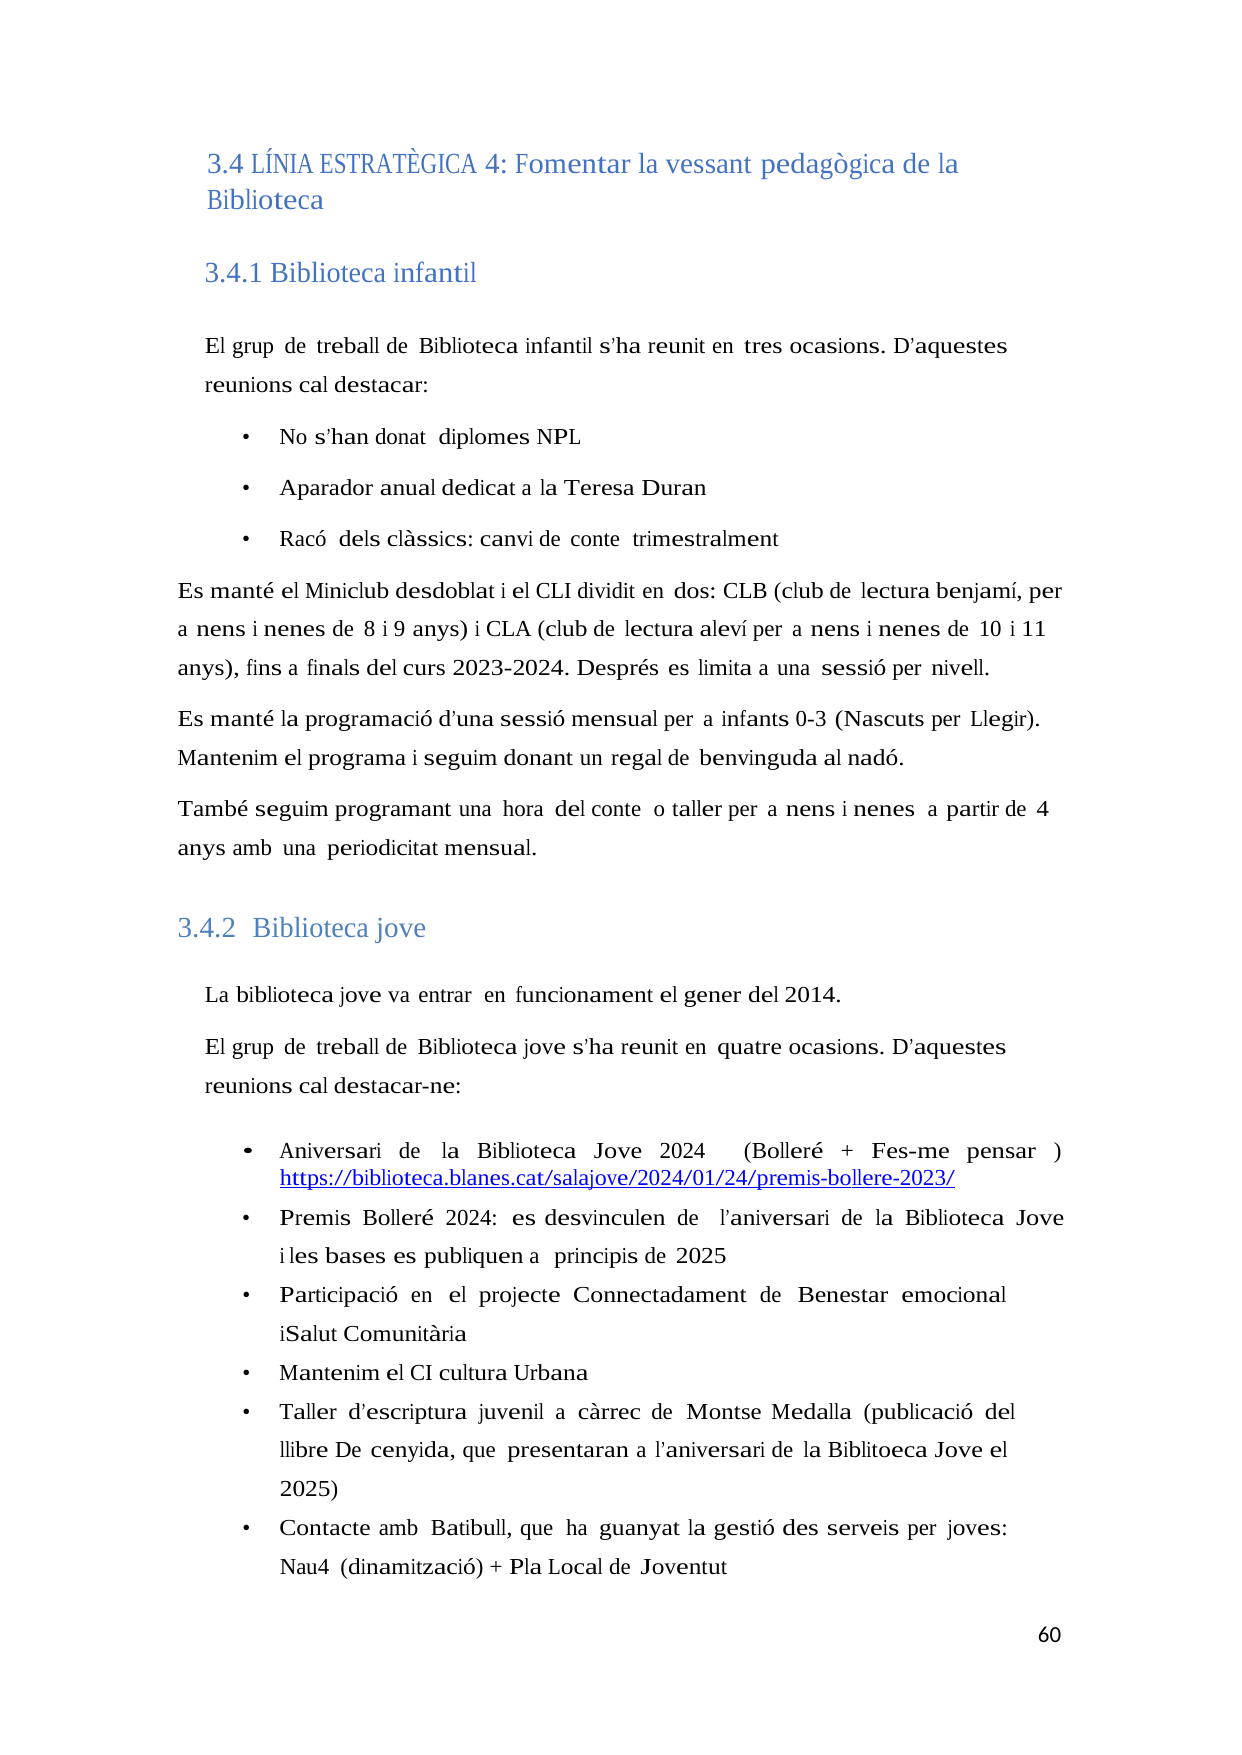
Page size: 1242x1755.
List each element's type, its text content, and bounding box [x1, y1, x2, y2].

text Es manté la programació d’una sessió mensual per a infants 0-3 (Nascuts per Llegir). Mantenim el programa i seguim donant un regal de benvinguda al nadó. [177, 705, 1048, 770]
text Es manté el Miniclub desdoblat i el CLI dividit en dos: CLB (club de lectura benjamí, per a nens i nenes de 8 i 9 anys) i CLA (club de lectura aleví per a nens i nenes de 10 i 11 anys), fins a finals del curs 2023-2024. Després es limita a una sessió per nivell. [177, 577, 1070, 680]
text https://biblioteca.blanes.cat/salajove/2024/01/24/premis-bollere-2023/ [279, 1164, 1079, 1190]
text La biblioteca jove va entrar en funcionament el gener del 2014. [204, 981, 1079, 1007]
text 3.4.1 Biblioteca infantil [204, 255, 1079, 289]
text • No s’han donat diplomes NPL [242, 423, 1079, 449]
text • Taller d’escriptura juvenil a càrrec de Montse Medalla (publicació del llibre De cenyida, que presentaran a l’aniversari de la Biblitoeca Jove el [242, 1398, 1016, 1463]
text El grup de treball de Biblioteca jove s’ha reunit en quatre ocasions. D’aquestes reunions cal destacar-ne: [204, 1033, 1016, 1098]
text • Participació en el projecte Connectadament de Benestar emocional iSalut Comunitària [242, 1281, 1016, 1346]
text 2025) [279, 1475, 1079, 1502]
text 3.4 LÍNIA ESTRATÈGICA 4: Fomentar la vessant pedagògica de la [207, 146, 1079, 180]
text • Aniversari de la Biblioteca Jove 2024 (Bolleré + Fes-me pensar ) [242, 1137, 1079, 1164]
text • Racó dels clàssics: canvi de conte trimestralment [242, 525, 1079, 552]
text • Mantenim el CI cultura Urbana [242, 1359, 1079, 1385]
text • Contacte amb Batibull, que ha guanyat la gestió des serveis per joves: Nau4 (dinamització) + Pla Local de Joventut [242, 1514, 1016, 1579]
text • Premis Bolleré 2024: es desvinculen de l’aniversari de la Biblioteca Jove i les bases es publiquen a principis de 2025 [242, 1204, 1070, 1268]
text Biblioteca [207, 182, 1079, 215]
text • Aparador anual dedicat a la Teresa Duran [242, 474, 1079, 501]
text També seguim programant una hora del conte o taller per a nens i nenes a partir de 4 anys amb una periodicitat mensual. [177, 795, 1057, 860]
text 3.4.2 Biblioteca jove [177, 910, 1079, 944]
text El grup de treball de Biblioteca infantil s’ha reunit en tres ocasions. D’aquestes reunions cal destacar: [204, 332, 1015, 397]
